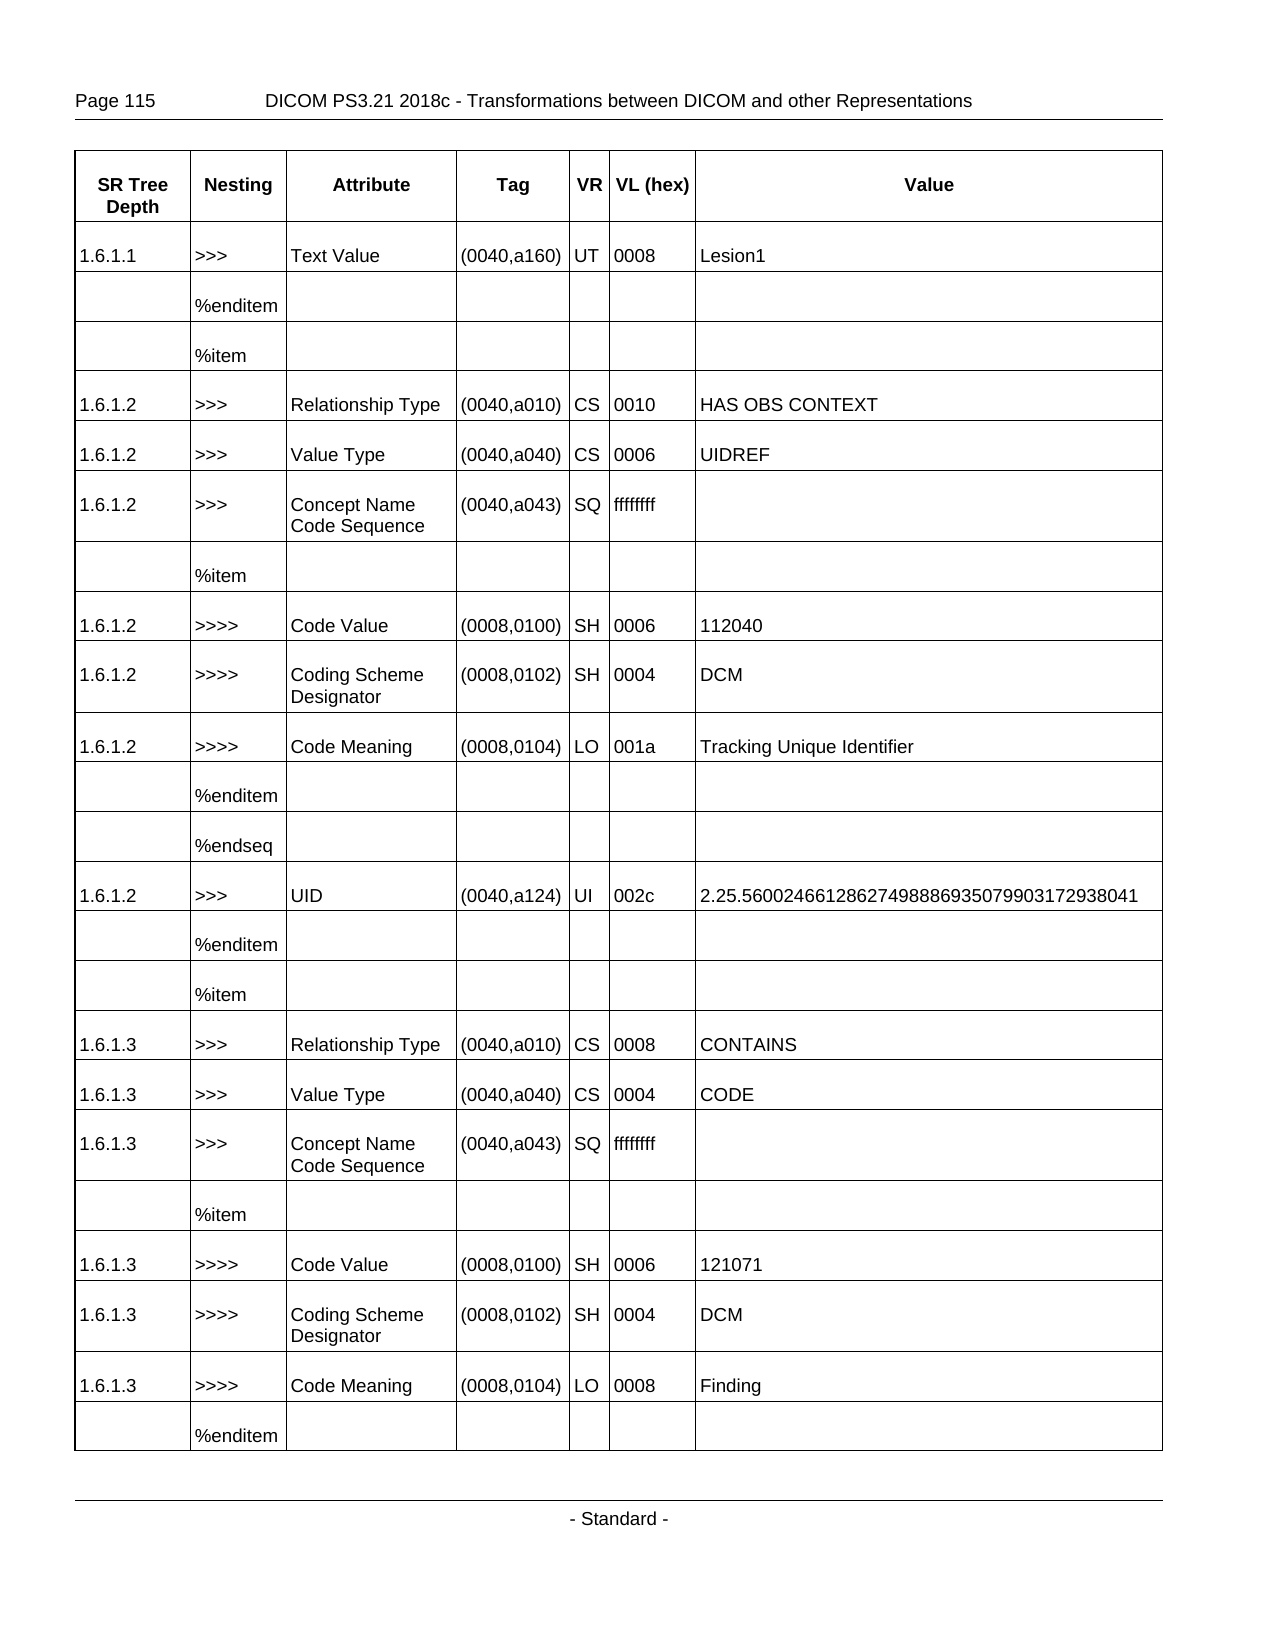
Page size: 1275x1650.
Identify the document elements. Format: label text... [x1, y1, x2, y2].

table_cell 1.6.1.3 [76, 1060, 190, 1109]
table_cell [696, 272, 1162, 321]
table_cell Coding Scheme Designator [287, 1281, 456, 1351]
table_cell Text Value [287, 222, 456, 271]
table_cell Relationship Type [287, 371, 456, 420]
table_cell [76, 762, 190, 811]
table_cell [610, 812, 695, 861]
table_cell CS [570, 421, 609, 470]
table_cell [570, 812, 609, 861]
table_cell [696, 961, 1162, 1010]
table_cell %item [191, 961, 286, 1010]
table_cell SH [570, 1231, 609, 1280]
table_cell SH [570, 592, 609, 640]
table_cell [76, 911, 190, 960]
table_cell (0040,a043) [457, 1110, 569, 1180]
table_cell [287, 961, 456, 1010]
table_cell 0004 [610, 1281, 695, 1351]
table_cell [696, 911, 1162, 960]
table_cell Code Meaning [287, 713, 456, 761]
table_cell UT [570, 222, 609, 271]
table_cell 0006 [610, 421, 695, 470]
table_cell [570, 762, 609, 811]
table_cell >>> [191, 471, 286, 541]
table_cell 1.6.1.1 [76, 222, 190, 271]
table_cell ffffffff [610, 1110, 695, 1180]
table_cell (0008,0104) [457, 1352, 569, 1401]
table_cell [76, 322, 190, 370]
table_cell %item [191, 1181, 286, 1230]
table_cell >>> [191, 222, 286, 271]
table_cell 0010 [610, 371, 695, 420]
table_cell %item [191, 322, 286, 370]
table_cell %endseq [191, 812, 286, 861]
table_header Nesting [191, 151, 286, 221]
table_cell (0008,0104) [457, 713, 569, 761]
table_cell [457, 1181, 569, 1230]
table_cell [76, 542, 190, 591]
table_cell [76, 812, 190, 861]
table_header SR Tree Depth [76, 151, 190, 221]
table_cell [457, 812, 569, 861]
table_cell UI [570, 862, 609, 910]
table_cell ffffffff [610, 471, 695, 541]
table_cell [696, 762, 1162, 811]
table_cell 1.6.1.3 [76, 1231, 190, 1280]
table_cell [610, 1181, 695, 1230]
table_cell 1.6.1.2 [76, 371, 190, 420]
table_cell Code Value [287, 592, 456, 640]
table_cell >>> [191, 421, 286, 470]
table_cell (0008,0102) [457, 641, 569, 712]
table_cell 1.6.1.2 [76, 713, 190, 761]
table_header Tag [457, 151, 569, 221]
table_cell [287, 762, 456, 811]
table_cell [610, 961, 695, 1010]
table_cell [570, 542, 609, 591]
table_cell [287, 1402, 456, 1450]
table_cell (0008,0102) [457, 1281, 569, 1351]
table_cell 1.6.1.3 [76, 1110, 190, 1180]
table_cell [457, 911, 569, 960]
table_cell (0040,a160) [457, 222, 569, 271]
table_cell >>>> [191, 592, 286, 640]
table_cell Lesion1 [696, 222, 1162, 271]
table_cell DCM [696, 1281, 1162, 1351]
table_cell HAS OBS CONTEXT [696, 371, 1162, 420]
table_cell CONTAINS [696, 1011, 1162, 1059]
table_cell SQ [570, 1110, 609, 1180]
table_cell [457, 542, 569, 591]
table_cell [610, 1402, 695, 1450]
table_cell 0008 [610, 1011, 695, 1059]
table_cell [610, 762, 695, 811]
table_cell 0004 [610, 1060, 695, 1109]
table_cell Value Type [287, 1060, 456, 1109]
table_cell (0040,a124) [457, 862, 569, 910]
table_cell [287, 272, 456, 321]
table_cell [570, 911, 609, 960]
table_cell [287, 812, 456, 861]
table_cell LO [570, 1352, 609, 1401]
table_cell [287, 322, 456, 370]
table_cell [570, 1402, 609, 1450]
table_cell >>>> [191, 641, 286, 712]
table_cell 0008 [610, 222, 695, 271]
table_header Value [696, 151, 1162, 221]
table_cell [76, 272, 190, 321]
table_cell Code Value [287, 1231, 456, 1280]
table_cell LO [570, 713, 609, 761]
table_cell 1.6.1.3 [76, 1352, 190, 1401]
table_cell (0008,0100) [457, 1231, 569, 1280]
table_cell UID [287, 862, 456, 910]
table_cell [570, 322, 609, 370]
table_cell [76, 961, 190, 1010]
table_cell %item [191, 542, 286, 591]
table_cell [696, 812, 1162, 861]
table_cell 002c [610, 862, 695, 910]
table_cell Code Meaning [287, 1352, 456, 1401]
table_cell %enditem [191, 762, 286, 811]
table_cell [457, 762, 569, 811]
table_cell [610, 272, 695, 321]
table_cell (0040,a010) [457, 371, 569, 420]
table_cell [696, 1110, 1162, 1180]
table_cell SQ [570, 471, 609, 541]
table_cell 001a [610, 713, 695, 761]
table_cell (0040,a040) [457, 421, 569, 470]
table_cell %enditem [191, 911, 286, 960]
table_cell 112040 [696, 592, 1162, 640]
table_cell 2.25.56002466128627498886935079903172938041 [696, 862, 1162, 910]
table_cell CS [570, 1011, 609, 1059]
table_cell [570, 272, 609, 321]
table_cell CODE [696, 1060, 1162, 1109]
table_cell Finding [696, 1352, 1162, 1401]
table_cell [457, 961, 569, 1010]
table_cell CS [570, 1060, 609, 1109]
table_cell 1.6.1.2 [76, 592, 190, 640]
table_cell CS [570, 371, 609, 420]
table_cell (0040,a040) [457, 1060, 569, 1109]
table_cell [457, 1402, 569, 1450]
table_cell >>>> [191, 713, 286, 761]
table_cell >>>> [191, 1281, 286, 1351]
table_cell 0006 [610, 592, 695, 640]
table_cell DCM [696, 641, 1162, 712]
table_cell 1.6.1.2 [76, 641, 190, 712]
table_cell %enditem [191, 1402, 286, 1450]
table_cell 1.6.1.2 [76, 471, 190, 541]
table_cell [696, 322, 1162, 370]
table_cell UIDREF [696, 421, 1162, 470]
table_cell [610, 322, 695, 370]
table_cell [610, 542, 695, 591]
table_cell [696, 1402, 1162, 1450]
table_cell >>> [191, 862, 286, 910]
table_cell [696, 471, 1162, 541]
table_cell [287, 911, 456, 960]
table_cell [696, 1181, 1162, 1230]
table_cell 0004 [610, 641, 695, 712]
table_header VR [570, 151, 609, 221]
table_cell Concept Name Code Sequence [287, 1110, 456, 1180]
table_cell [457, 272, 569, 321]
table_cell >>> [191, 1060, 286, 1109]
table_cell %enditem [191, 272, 286, 321]
table_cell SH [570, 1281, 609, 1351]
table_cell 121071 [696, 1231, 1162, 1280]
table_cell [287, 542, 456, 591]
table_cell (0040,a043) [457, 471, 569, 541]
table_cell 1.6.1.3 [76, 1011, 190, 1059]
table_cell Tracking Unique Identifier [696, 713, 1162, 761]
table_cell 1.6.1.2 [76, 421, 190, 470]
table_cell (0040,a010) [457, 1011, 569, 1059]
table_cell >>> [191, 1110, 286, 1180]
table_cell [457, 322, 569, 370]
table_cell Relationship Type [287, 1011, 456, 1059]
table_cell 1.6.1.2 [76, 862, 190, 910]
table_cell [696, 542, 1162, 591]
table_cell >>> [191, 1011, 286, 1059]
table_cell 1.6.1.3 [76, 1281, 190, 1351]
table_cell Concept Name Code Sequence [287, 471, 456, 541]
table_cell 0006 [610, 1231, 695, 1280]
table_cell Value Type [287, 421, 456, 470]
table_header VL (hex) [610, 151, 695, 221]
table_cell [610, 911, 695, 960]
table_cell SH [570, 641, 609, 712]
table_cell (0008,0100) [457, 592, 569, 640]
table_cell >>>> [191, 1352, 286, 1401]
table_cell [76, 1402, 190, 1450]
table_cell Coding Scheme Designator [287, 641, 456, 712]
table_cell [570, 961, 609, 1010]
table_cell [76, 1181, 190, 1230]
table_cell 0008 [610, 1352, 695, 1401]
table_cell >>> [191, 371, 286, 420]
table_cell >>>> [191, 1231, 286, 1280]
table_cell [570, 1181, 609, 1230]
table_cell [287, 1181, 456, 1230]
table_header Attribute [287, 151, 456, 221]
